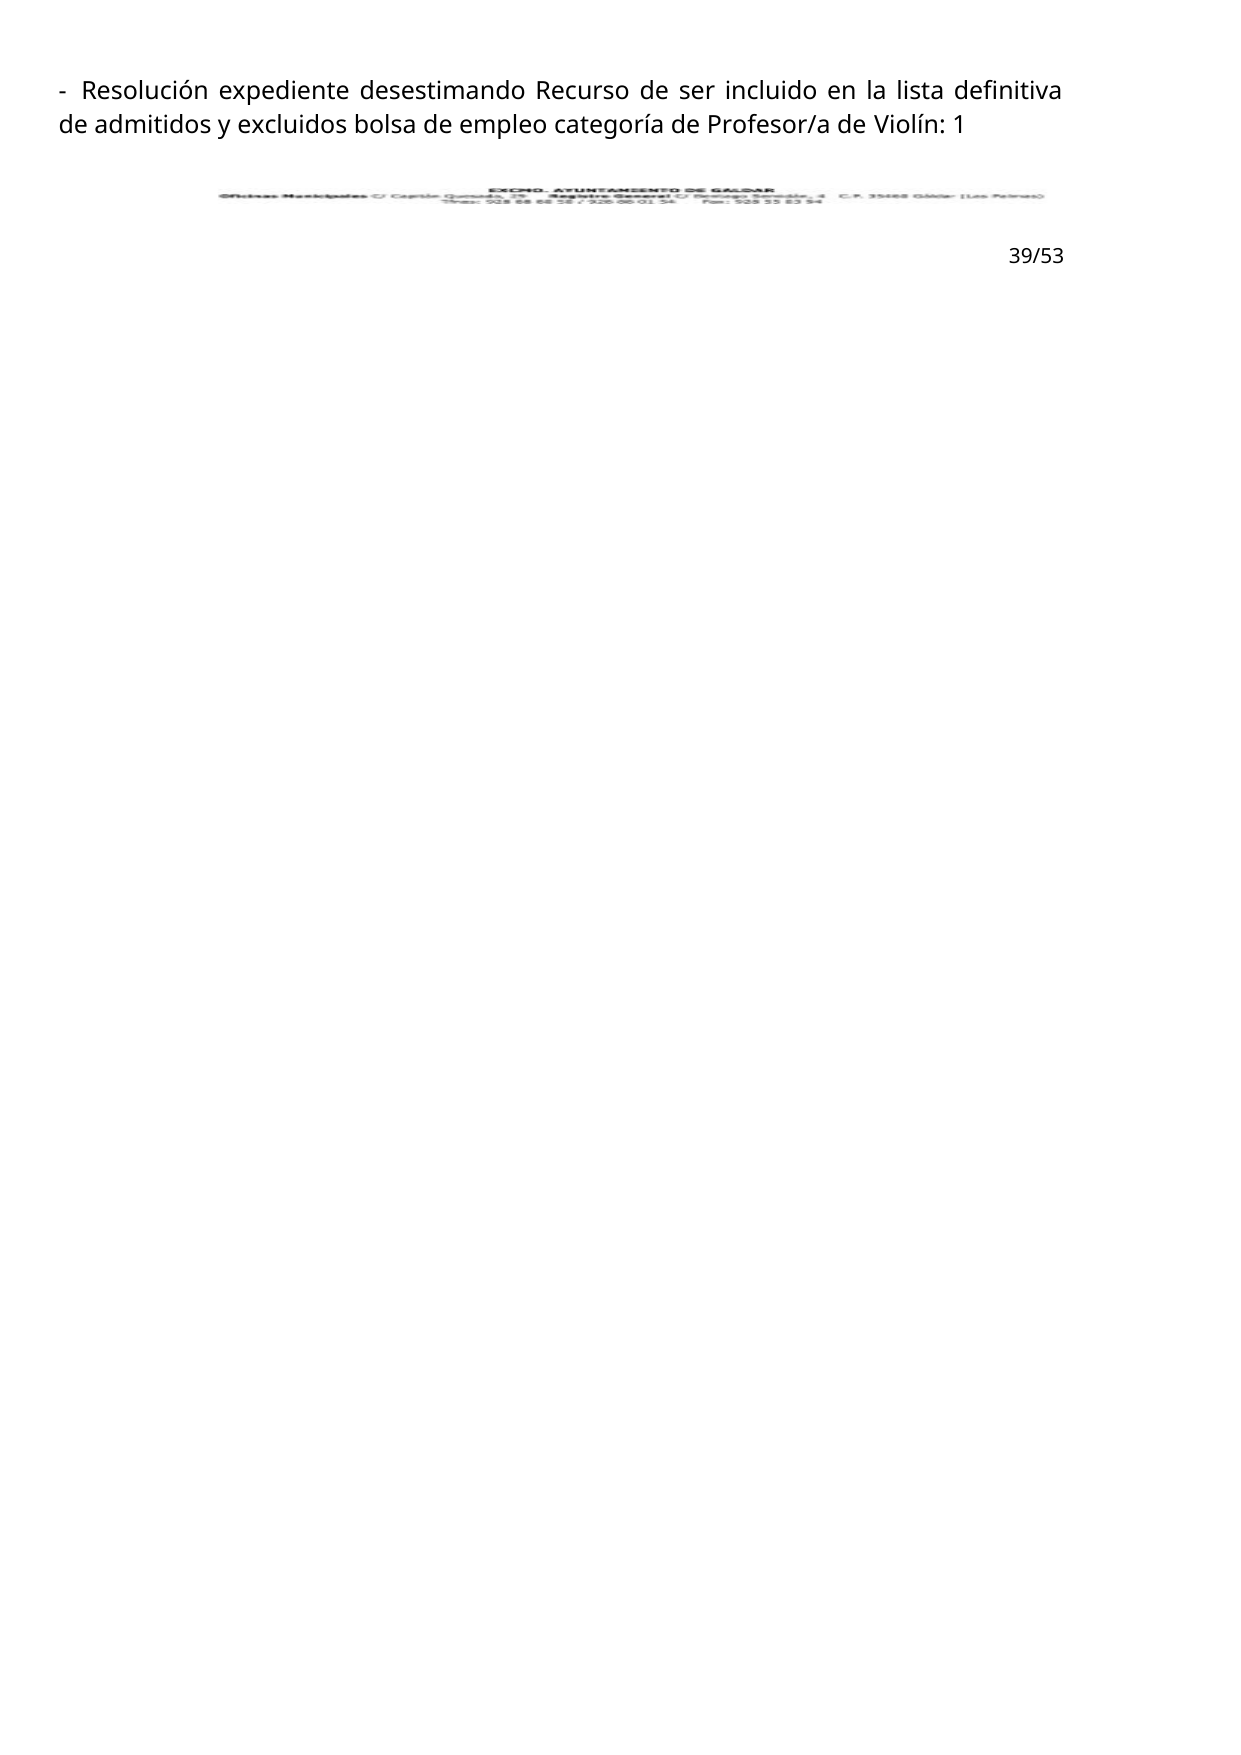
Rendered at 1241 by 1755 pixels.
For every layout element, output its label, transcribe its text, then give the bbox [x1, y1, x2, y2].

text 39/53 [58, 241, 1064, 269]
list Resolución expediente desestimando Recurso de ser incluido en la lista definitiva de admitidos y excluidos bolsa de empleo categoría de Profesor/a de Violín: 1 [58, 73, 1062, 141]
